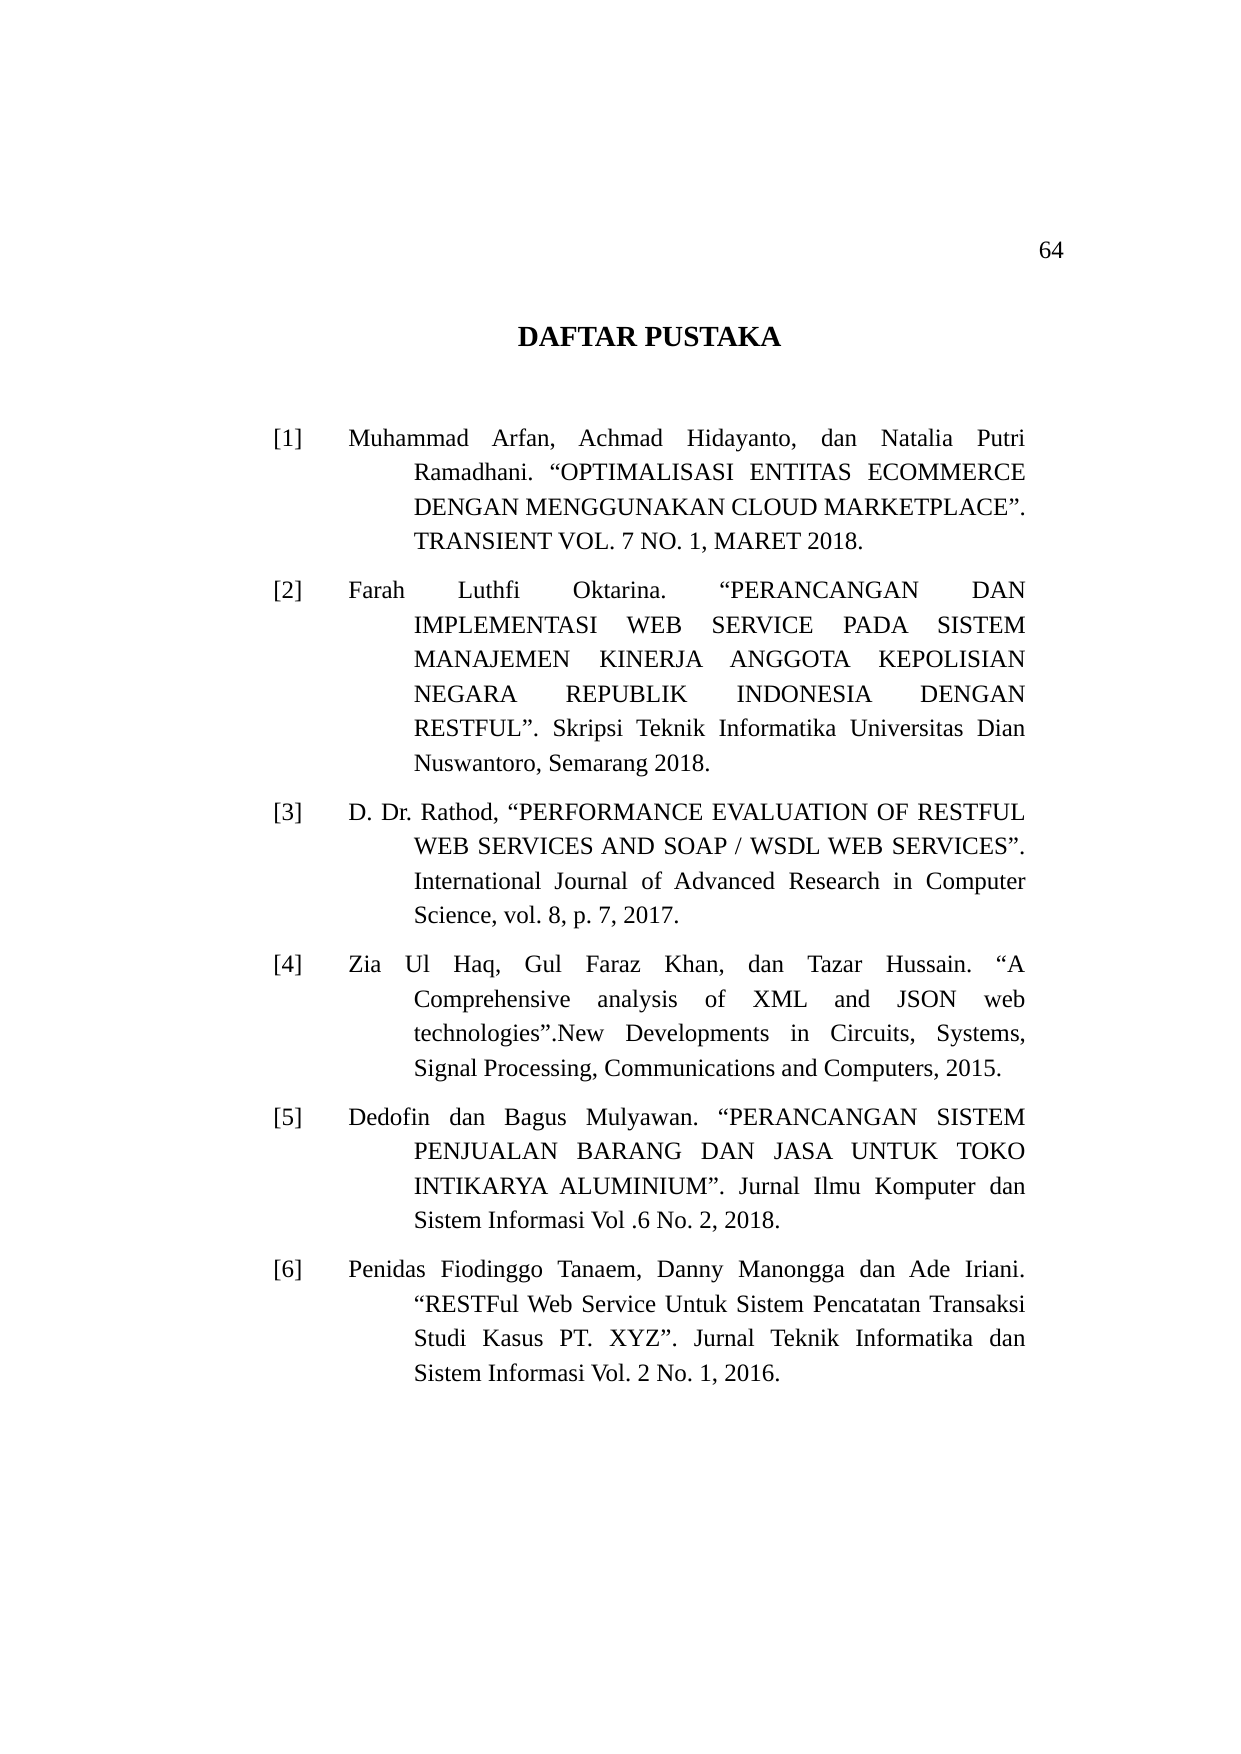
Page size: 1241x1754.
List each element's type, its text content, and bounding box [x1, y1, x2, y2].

list D. Dr. Rathod, “PERFORMANCE EVALUATION OF RESTFUL WEB SERVICES AND SOAP / WSDL WEB SERVICES”. International Journal of Advanced Research in Computer Science, vol. 8, p. 7, 2017. [273, 797, 1026, 929]
list Farah Luthfi Oktarina. “PERANCANGAN DAN IMPLEMENTASI WEB SERVICE PADA SISTEM MANAJEMEN KINERJA ANGGOTA KEPOLISIAN NEGARA REPUBLIK INDONESIA DENGAN RESTFUL”. Skripsi Teknik Informatika Universitas Dian Nuswantoro, Semarang 2018. [273, 576, 1026, 777]
list Dedofin dan Bagus Mulyawan. “PERANCANGAN SISTEM PENJUALAN BARANG DAN JASA UNTUK TOKO INTIKARYA ALUMINIUM”. Jurnal Ilmu Komputer dan Sistem Informasi Vol .6 No. 2, 2018. [273, 1102, 1026, 1234]
list Penidas Fiodinggo Tanaem, Danny Manongga dan Ade Iriani. “RESTFul Web Service Untuk Sistem Pencatatan Transaksi Studi Kasus PT. XYZ”. Jurnal Teknik Informatika dan Sistem Informasi Vol. 2 No. 1, 2016. [273, 1254, 1026, 1387]
list Zia Ul Haq, Gul Faraz Khan, dan Tazar Hussain. “A Comprehensive analysis of XML and JSON web technologies”.New Developments in Circuits, Systems, Signal Processing, Communications and Computers, 2015. [273, 949, 1026, 1082]
subtitle DAFTAR PUSTAKA [236, 319, 1063, 353]
list Muhammad Arfan, Achmad Hidayanto, dan Natalia Putri Ramadhani. “OPTIMALISASI ENTITAS ECOMMERCE DENGAN MENGGUNAKAN CLOUD MARKETPLACE”. TRANSIENT VOL. 7 NO. 1, MARET 2018. [273, 423, 1026, 555]
